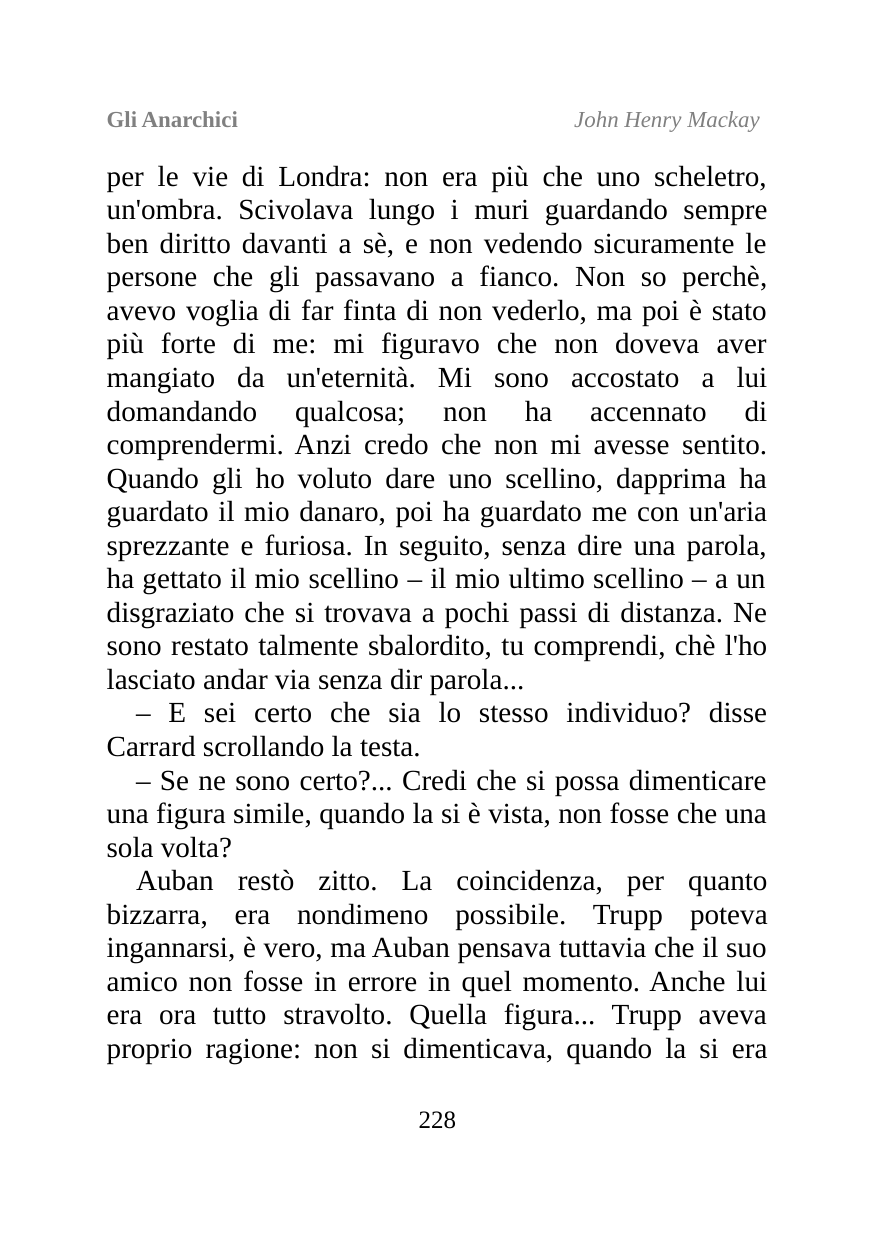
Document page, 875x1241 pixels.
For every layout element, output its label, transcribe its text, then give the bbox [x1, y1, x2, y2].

text – E sei certo che sia lo stesso individuo? disse Carrard scrollando la testa. [106, 696, 768, 763]
text – Se ne sono certo?... Credi che si possa dimenticare una figura simile, quando la si è vista, non fosse che una sola volta? [106, 763, 768, 863]
text per le vie di Londra: non era più che uno scheletro, un'ombra. Scivolava lungo i muri guardando sempre ben diritto davanti a sè, e non vedendo sicuramente le persone che gli passavano a fianco. Non so perchè, avevo voglia di far finta di non vederlo, ma poi è stato più forte di me: mi figuravo che non doveva aver mangiato da un'eternità. Mi sono accostato a lui domandando qualcosa; non ha accennato di comprendermi. Anzi credo che non mi avesse sentito. Quando gli ho voluto dare uno scellino, dapprima ha guardato il mio danaro, poi ha guardato me con un'aria sprezzante e furiosa. In seguito, senza dire una parola, ha gettato il mio scellino – il mio ultimo scellino – a un disgraziato che si trovava a pochi passi di distanza. Ne sono restato talmente sbalordito, tu comprendi, chè l'ho lasciato andar via senza dir parola... [106, 159, 768, 696]
text Auban restò zitto. La coincidenza, per quanto bizzarra, era nondimeno possibile. Trupp poteva ingannarsi, è vero, ma Auban pensava tuttavia che il suo amico non fosse in errore in quel momento. Anche lui era ora tutto stravolto. Quella figura... Trupp aveva proprio ragione: non si dimenticava, quando la si era [106, 863, 768, 1064]
